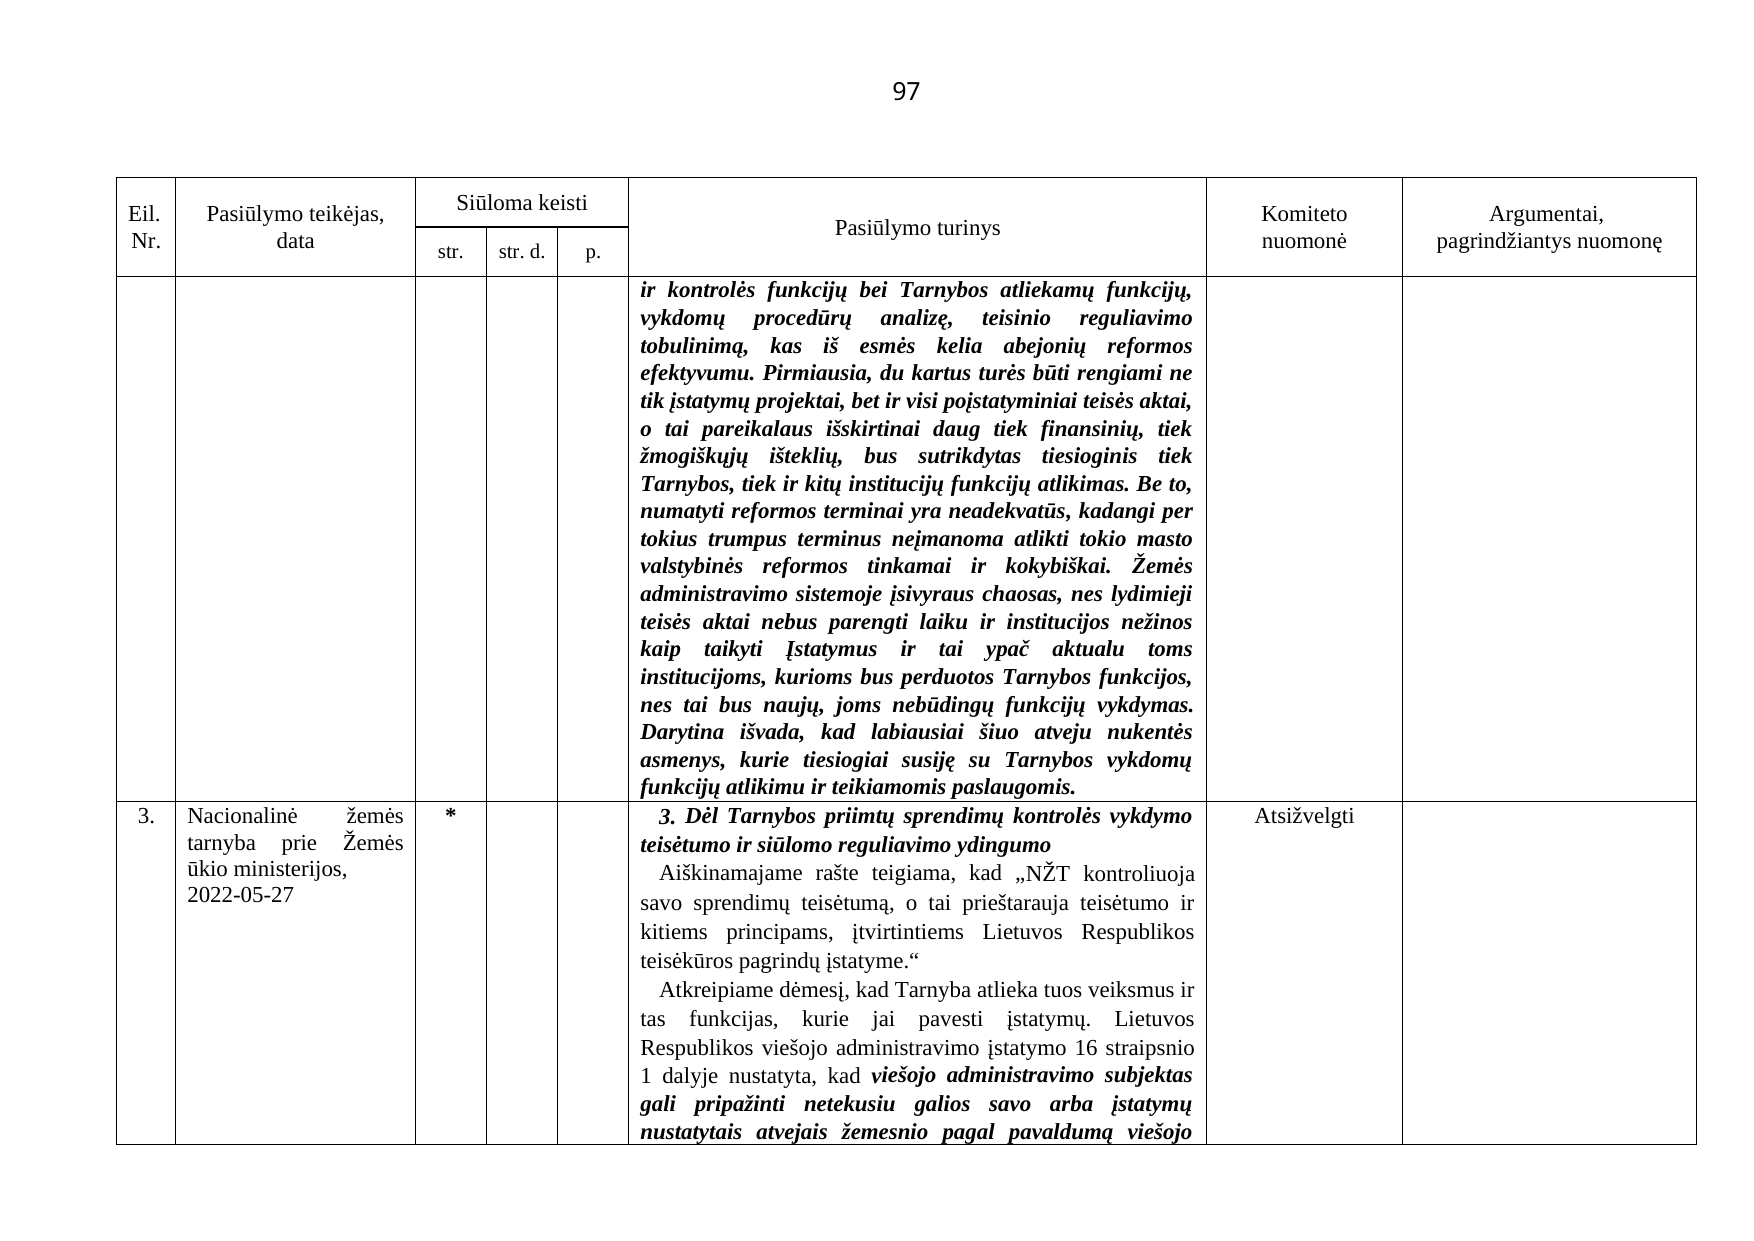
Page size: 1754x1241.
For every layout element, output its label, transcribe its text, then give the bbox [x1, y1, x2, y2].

table_header Eil. Nr. [117, 178, 175, 276]
table_header Pasiūlymo turinys [629, 178, 1206, 276]
table_cell [487, 277, 557, 801]
table_header Argumentai, pagrindžiantys nuomonę [1403, 178, 1696, 276]
table_cell [1207, 277, 1402, 801]
table_cell str. [416, 228, 486, 276]
table_cell [416, 277, 486, 801]
table_header Siūloma keisti [416, 178, 628, 226]
table_cell 3. Dėl Tarnybos priimtų sprendimų kontrolės vykdymo teisėtumo ir siūlomo reguliavimo ydingumo Aiškinamajame rašte teigiama, kad „NŽT kontroliuoja savo sprendimų teisėtumą, o tai prieštarauja teisėtumo ir kitiems principams, įtvirtintiems Lietuvos Respublikos teisėkūros pagrindų įstatyme.“ Atkreipiame dėmesį, kad Tarnyba atlieka tuos veiksmus ir tas funkcijas, kurie jai pavesti įstatymų. Lietuvos Respublikos viešojo administravimo įstatymo 16 straipsnio 1 dalyje nustatyta, kad viešojo administravimo subjektas gali pripažinti netekusiu galios savo arba įstatymų nustatytais atvejais žemesnio pagal pavaldumą viešojo [629, 802, 1206, 1144]
table_cell p. [558, 228, 628, 276]
table_cell [117, 277, 175, 801]
table_cell Atsižvelgti [1207, 802, 1402, 1144]
table_cell Nacionalinė žemės tarnyba prie Žemės ūkio ministerijos, 2022-05-27 [176, 802, 415, 1144]
table_cell ir kontrolės funkcijų bei Tarnybos atliekamų funkcijų, vykdomų procedūrų analizę, teisinio reguliavimo tobulinimą, kas iš esmės kelia abejonių reformos efektyvumu. Pirmiausia, du kartus turės būti rengiami ne tik įstatymų projektai, bet ir visi poįstatyminiai teisės aktai, o tai pareikalaus išskirtinai daug tiek finansinių, tiek žmogiškųjų išteklių, bus sutrikdytas tiesioginis tiek Tarnybos, tiek ir kitų institucijų funkcijų atlikimas. Be to, numatyti reformos terminai yra neadekvatūs, kadangi per tokius trumpus terminus neįmanoma atlikti tokio masto valstybinės reformos tinkamai ir kokybiškai. Žemės administravimo sistemoje įsivyraus chaosas, nes lydimieji teisės aktai nebus parengti laiku ir institucijos nežinos kaip taikyti Įstatymus ir tai ypač aktualu toms institucijoms, kurioms bus perduotos Tarnybos funkcijos, nes tai bus naujų, joms nebūdingų funkcijų vykdymas. Darytina išvada, kad labiausiai šiuo atveju nukentės asmenys, kurie tiesiogiai susiję su Tarnybos vykdomų funkcijų atlikimu ir teikiamomis paslaugomis. [629, 277, 1206, 801]
table_cell str. d. [487, 228, 557, 276]
table_cell [1403, 277, 1696, 801]
table_cell [558, 277, 628, 801]
table_cell [487, 802, 557, 1144]
table_cell [176, 277, 415, 801]
table_cell [558, 802, 628, 1144]
table_header Pasiūlymo teikėjas, data [176, 178, 415, 276]
table_cell 3. [117, 802, 175, 1144]
table_cell * [416, 802, 486, 1144]
table_cell [1403, 802, 1696, 1144]
table_header Komiteto nuomonė [1207, 178, 1402, 276]
